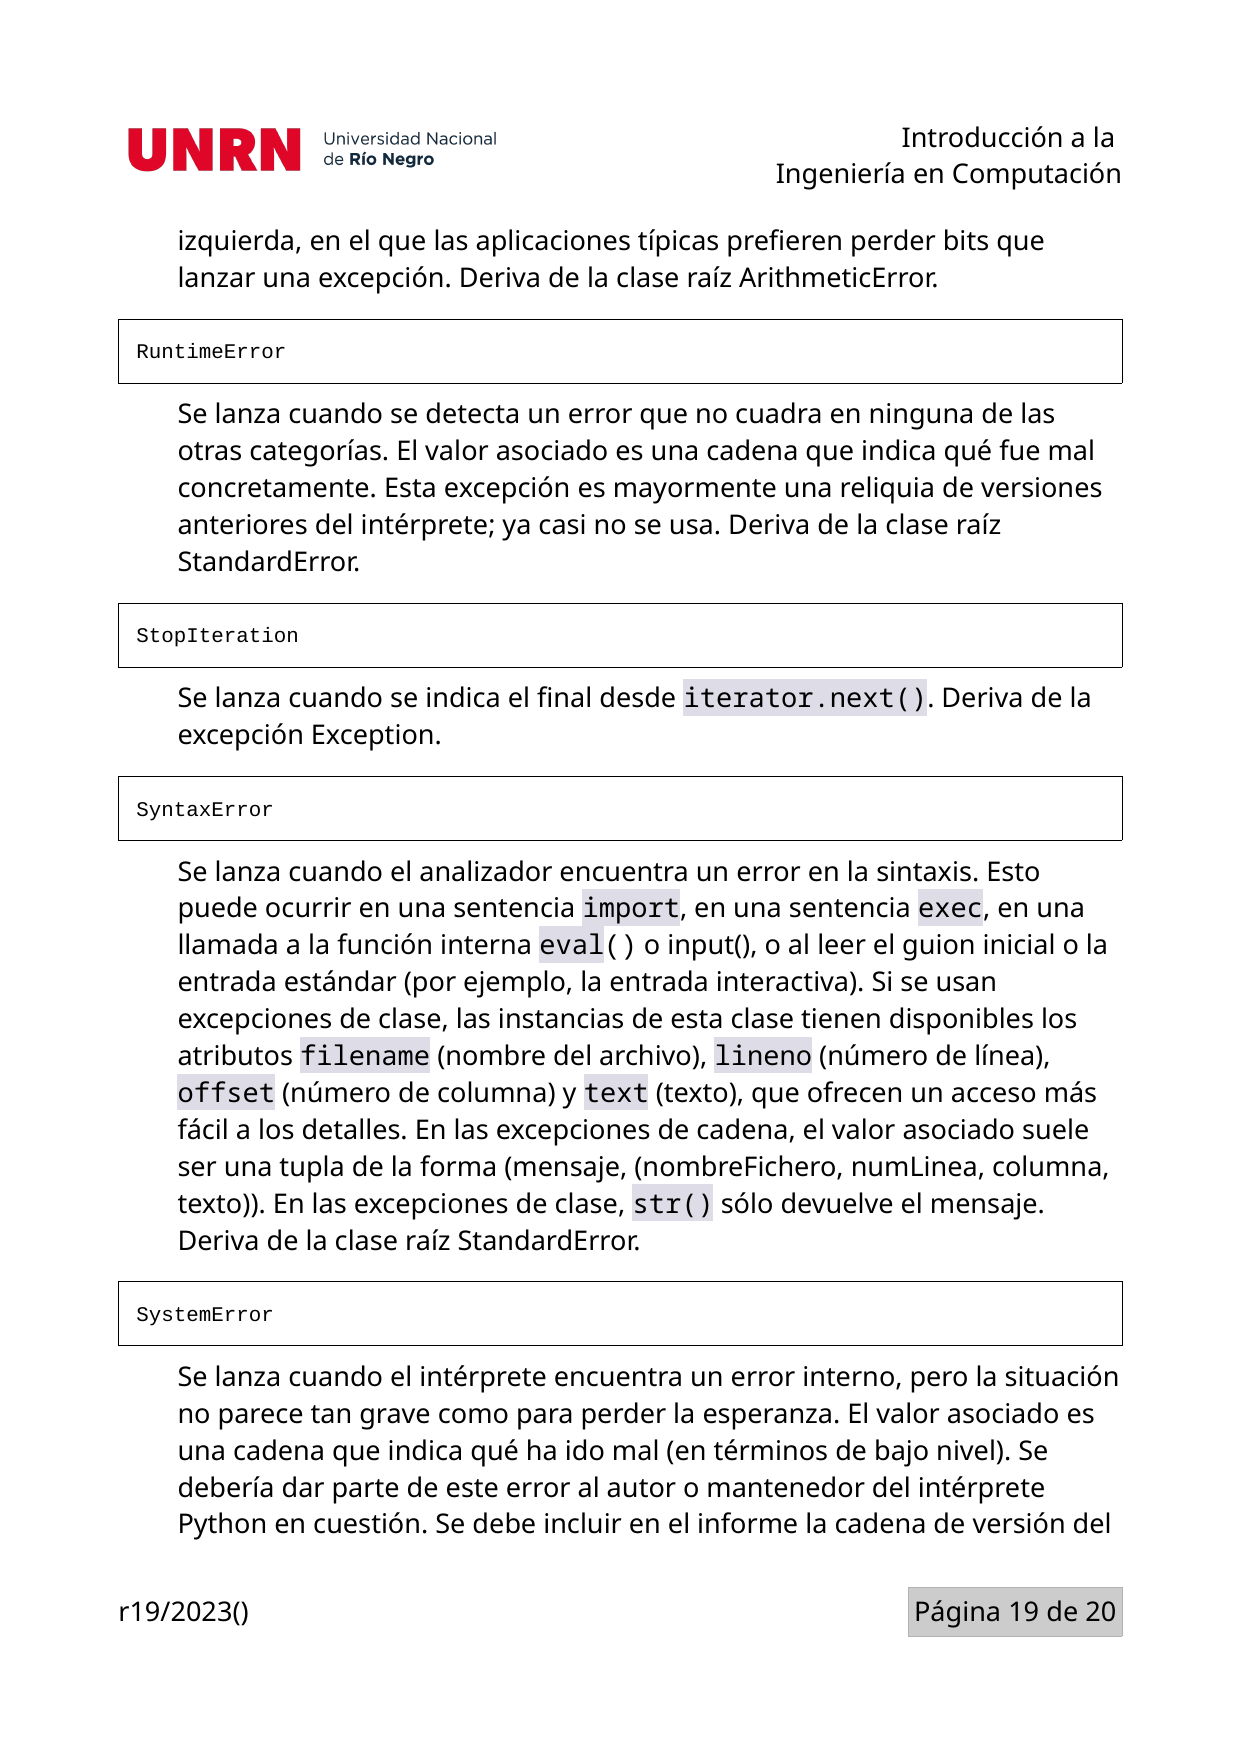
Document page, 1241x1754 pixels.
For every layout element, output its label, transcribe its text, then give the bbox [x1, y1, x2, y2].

picture [118, 118, 505, 180]
text RuntimeError [119, 320, 1122, 383]
list Se lanza cuando el intérprete encuentra un error interno, pero la situación no parece tan grave como para perder la esperanza. El valor asociado es una cadena que indica qué ha ido mal (en términos de bajo nivel). Se debería dar parte de este error al autor o mantenedor del intérprete Python en cuestión. Se debe incluir en el informe la cadena de versión del [177, 1357, 1122, 1542]
list Se lanza cuando se detecta un error que no cuadra en ninguna de las otras categorías. El valor asociado es una cadena que indica qué fue mal concretamente. Esta excepción es mayormente una reliquia de versiones anteriores del intérprete; ya casi no se usa. Deriva de la clase raíz StandardError. [177, 395, 1122, 579]
text StopIteration [119, 604, 1122, 667]
list izquierda, en el que las aplicaciones típicas prefieren perder bits que lanzar una excepción. Deriva de la clase raíz ArithmeticError. [177, 221, 1122, 295]
list Se lanza cuando se indica el final desde iterator.next(). Deriva de la excepción Exception. [177, 679, 1122, 752]
list Se lanza cuando el analizador encuentra un error en la sintaxis. Esto puede ocurrir en una sentencia import, en una sentencia exec, en una llamada a la función interna eval() o input(), o al leer el guion inicial o la entrada estándar (por ejemplo, la entrada interactiva). Si se usan excepciones de clase, las instancias de esta clase tienen disponibles los atributos filename (nombre del archivo), lineno (número de línea), offset (número de columna) y text (texto), que ofrecen un acceso más fácil a los detalles. En las excepciones de cadena, el valor asociado suele ser una tupla de la forma (mensaje, (nombreFichero, numLinea, columna, texto)). En las excepciones de clase, str() sólo devuelve el mensaje. Deriva de la clase raíz StandardError. [177, 852, 1122, 1258]
text SystemError [119, 1282, 1122, 1345]
text SyntaxError [119, 777, 1122, 840]
